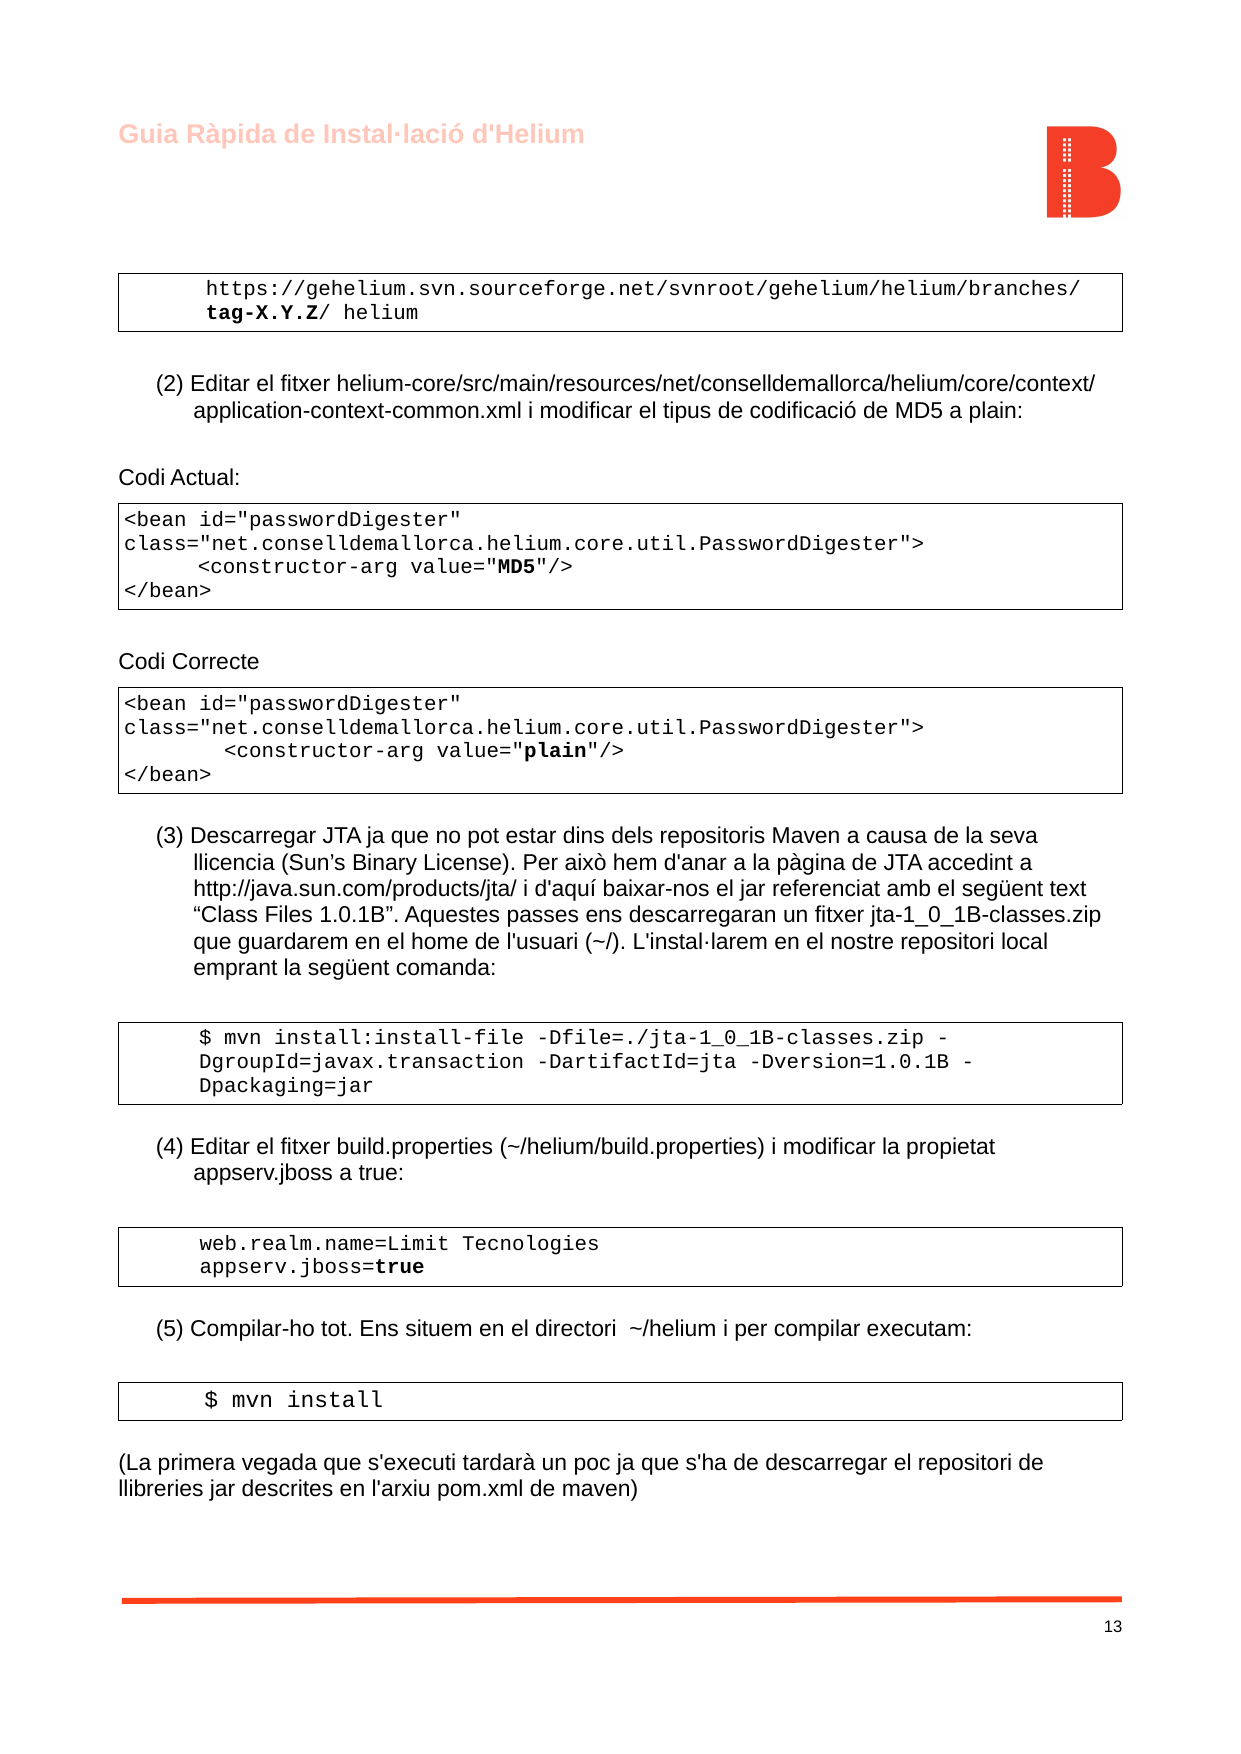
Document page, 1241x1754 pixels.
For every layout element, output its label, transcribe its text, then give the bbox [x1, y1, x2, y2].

list Descarregar JTA ja que no pot estar dins dels repositoris Maven a causa de la seva llicencia (Sun’s Binary License). Per això hem d'anar a la pàgina de JTA accedint a http://java.sun.com/products/jta/ i d'aquí baixar-nos el jar referenciat amb el següent text “Class Files 1.0.1B”. Aquestes passes ens descarregaran un fitxer jta-1_0_1B-classes.zip que guardarem en el home de l'usuari (~/). L'instal·larem en el nostre repositori local emprant la següent comanda: [156, 822, 1122, 980]
list Editar el fitxer helium-core/src/main/resources/net/conselldemallorca/helium/core/context/application-context-common.xml i modificar el tipus de codificació de MD5 a plain: [156, 370, 1122, 423]
list (La primera vegada que s'executi tardarà un poc ja que s'ha de descarregar el repositori de llibreries jar descrites en l'arxiu pom.xml de maven) [81, 1448, 1122, 1501]
table_header web.realm.name=Limit Tecnologies appserv.jboss=true [119, 1228, 1122, 1286]
table_header https://gehelium.svn.sourceforge.net/svnroot/gehelium/helium/branches/tag-X.Y.Z/ helium [119, 274, 1122, 331]
table_header <bean id="passwordDigester" class="net.conselldemallorca.helium.core.util.PasswordDigester"> <constructor-arg value="plain"/> </bean> [119, 688, 1122, 793]
list Editar el fitxer build.properties (~/helium/build.properties) i modificar la propietat appserv.jboss a true: [156, 1133, 1122, 1186]
text Codi Correcte [118, 648, 1122, 675]
table_header $ mvn install [119, 1383, 1122, 1420]
picture [1036, 124, 1130, 221]
table_header <bean id="passwordDigester" class="net.conselldemallorca.helium.core.util.PasswordDigester"> <constructor-arg value="MD5"/> </bean> [119, 504, 1122, 609]
text Codi Actual: [118, 464, 1122, 491]
list Compilar-ho tot. Ens situem en el directori ~/helium i per compilar executam: [156, 1314, 1122, 1341]
table_header $ mvn install:install-file -Dfile=./jta-1_0_1B-classes.zip -DgroupId=javax.transaction -DartifactId=jta -Dversion=1.0.1B -Dpackaging=jar [119, 1023, 1122, 1104]
